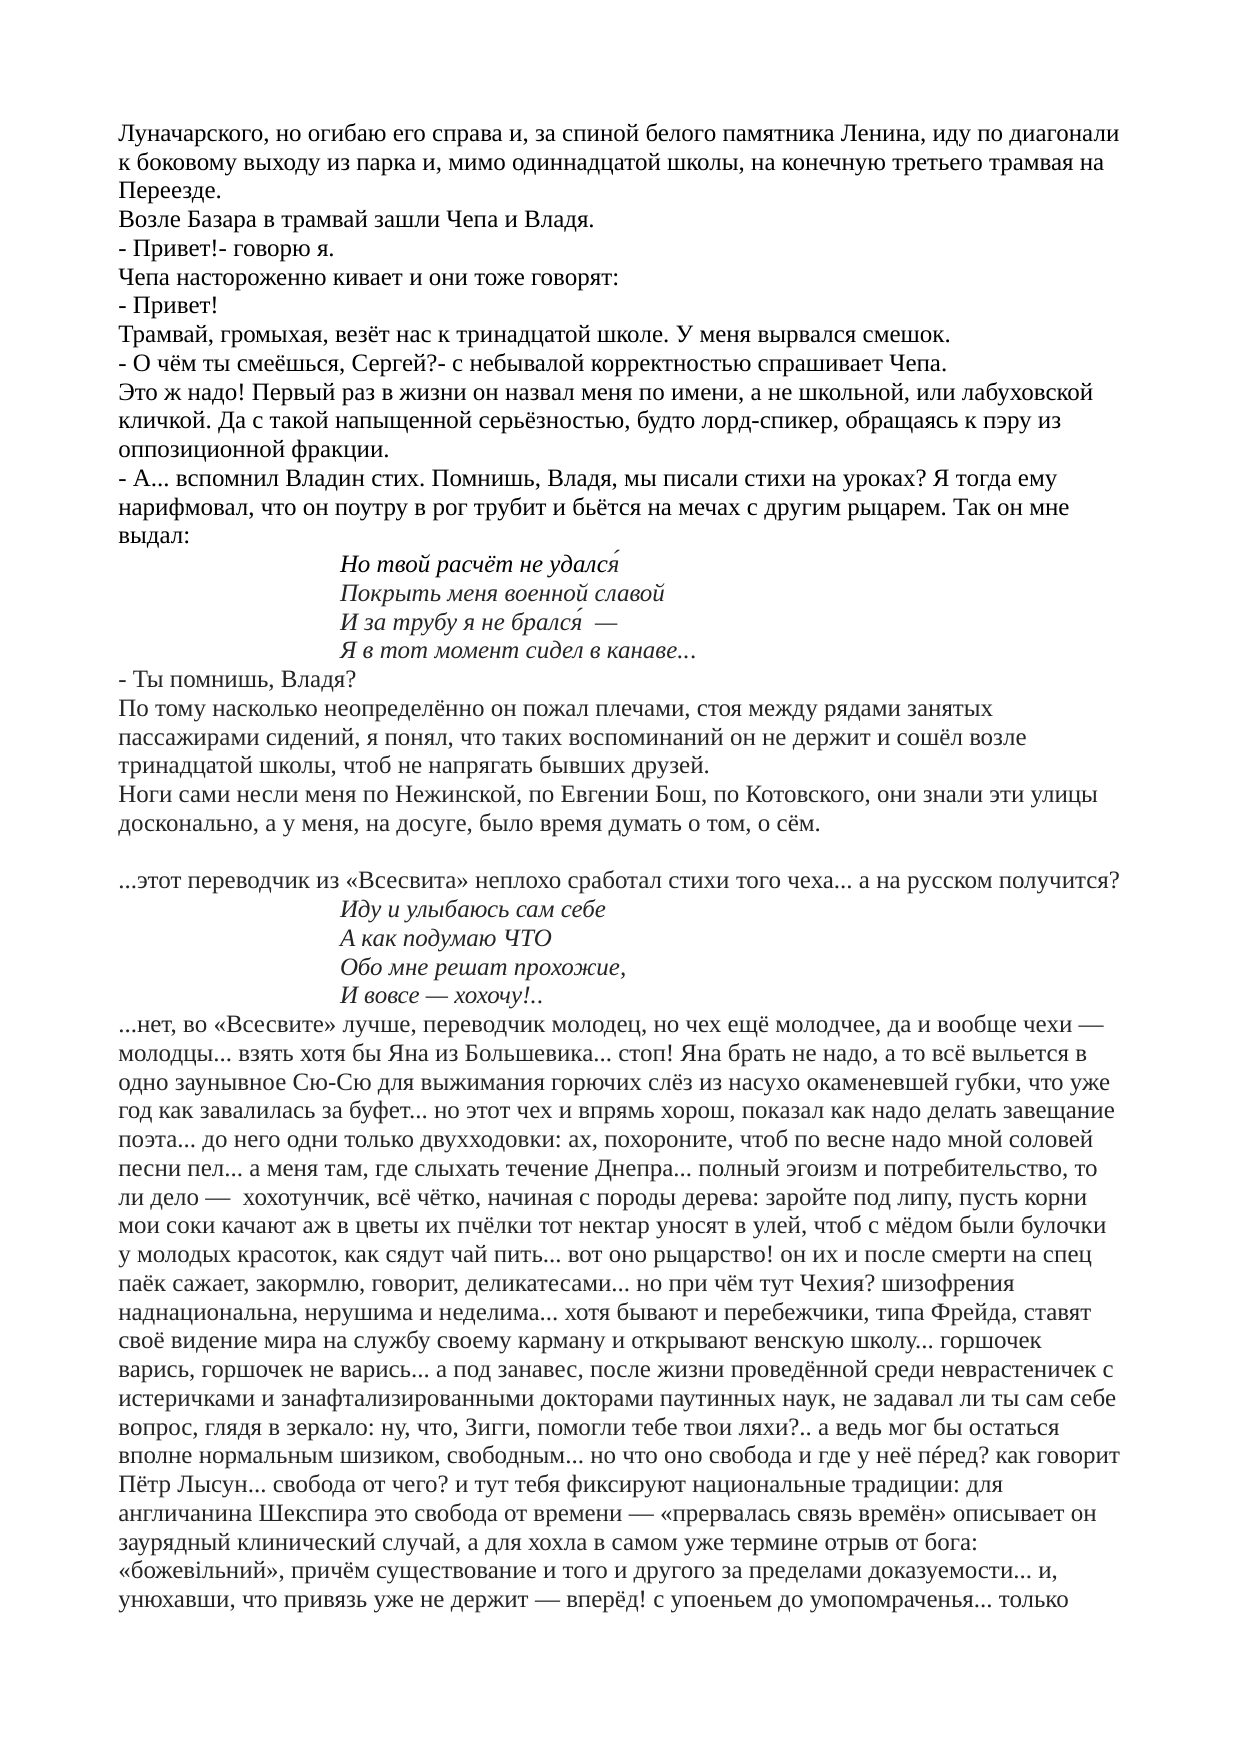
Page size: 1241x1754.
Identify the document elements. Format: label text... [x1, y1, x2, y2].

text Обо мне решат прохожие, [118, 952, 1122, 981]
text ...нет, во «Всесвите» лучше, переводчик молодец, но чех ещё молодчее, да и вообще чехи — молодцы... взять хотя бы Яна из Большевика... стоп! Яна брать не надо, а то всё выльется в одно заунывное Сю-Сю для выжимания горючих слёз из насухо окаменевшей губки, что уже год как завалилась за буфет... но этот чех и впрямь хорош, показал как надо делать завещание поэта... до него одни только двухходовки: ах, похороните, чтоб по весне надо мной соловей песни пел... а меня там, где слыхать течение Днепра... полный эгоизм и потребительство, то ли дело — хохотунчик, всё чётко, начиная с породы дерева: заройте под липу, пусть корни мои соки качают аж в цветы их пчёлки тот нектар уносят в улей, чтоб с мёдом были булочки у молодых красоток, как сядут чай пить... вот оно рыцарство! он их и после смерти на спец паёк сажает, закормлю, говорит, деликатесами... но при чём тут Чехия? шизофрения наднациональна, нерушима и неделима... хотя бывают и перебежчики, типа Фрейда, ставят своё видение мира на службу своему карману и открывают венскую школу... горшочек варись, горшочек не варись... а под занавес, после жизни проведённой среди неврастеничек с истеричками и занафтализированными докторами паутинных наук, не задавал ли ты сам себе вопрос, глядя в зеркало: ну, что, Зигги, помогли тебе твои ляхи?.. а ведь мог бы остаться вполне нормальным шизиком, свободным... но что оно свобода и где у неё пéред? как говорит Пётр Лысун... свобода от чего? и тут тебя фиксируют национальные традиции: для англичанина Шекспира это свобода от времени — «прервалась связь времён» описывает он заурядный клинический случай, а для хохла в самом уже термине отрыв от бога: «божевiльний», причём существование и того и другого за пределами доказуемости... и, унюхавши, что привязь уже не держит — вперёд! с упоеньем до умопомраченья... только [118, 1009, 1122, 1613]
text Иду и улыбаюсь сам себе [118, 894, 1122, 923]
text Возле Базара в трамвай зашли Чепа и Владя. [118, 204, 1122, 233]
text - О чём ты смеёшься, Сергей?- с небывалой корректностью спрашивает Чепа. [118, 348, 1122, 377]
text Ноги сами несли меня по Нежинской, по Евгении Бош, по Котовского, они знали эти улицы досконально, а у меня, на досуге, было время думать о том, о сём. [118, 779, 1122, 837]
text - Привет!- говорю я. [118, 233, 1122, 262]
text Я в тот момент сидел в канаве... [118, 636, 1122, 664]
text А как подумаю ЧТО [118, 923, 1122, 952]
text И вовсе — хохочу!.. [118, 981, 1122, 1009]
text Это ж надо! Первый раз в жизни он назвал меня по имени, а не школьной, или лабуховской кличкой. Да с такой напыщенной серьёзностью, будто лорд-спикер, обращаясь к пэру из оппозиционной фракции. [118, 377, 1122, 463]
text По тому насколько неопределённо он пожал плечами, стоя между рядами занятых пассажирами сидений, я понял, что таких воспоминаний он не держит и сошёл возле тринадцатой школы, чтоб не напрягать бывших друзей. [118, 693, 1122, 779]
text - Ты помнишь, Владя? [118, 664, 1122, 693]
text - А... вспомнил Владин стих. Помнишь, Владя, мы писали стихи на уроках? Я тогда ему нарифмовал, что он поутру в рог трубит и бьётся на мечах с другим рыцарем. Так он мне выдал: [118, 463, 1122, 549]
text И за трубу я не брался́ — [118, 607, 1122, 636]
text ...этот переводчик из «Всесвита» неплохо сработал стихи того чеха... а на русском получится? [118, 866, 1122, 894]
text Чепа настороженно кивает и они тоже говорят: [118, 262, 1122, 291]
text - Привет! [118, 291, 1122, 319]
text Трамвай, громыхая, везёт нас к тринадцатой школе. У меня вырвался смешок. [118, 319, 1122, 348]
text Покрыть меня военной славой [118, 578, 1122, 607]
text Луначарского, но огибаю его справа и, за спиной белого памятника Ленина, иду по диагонали к боковому выходу из парка и, мимо одиннадцатой школы, на конечную третьего трамвая на Переезде. [118, 118, 1122, 204]
text Но твой расчёт не удался́ [118, 549, 1122, 578]
